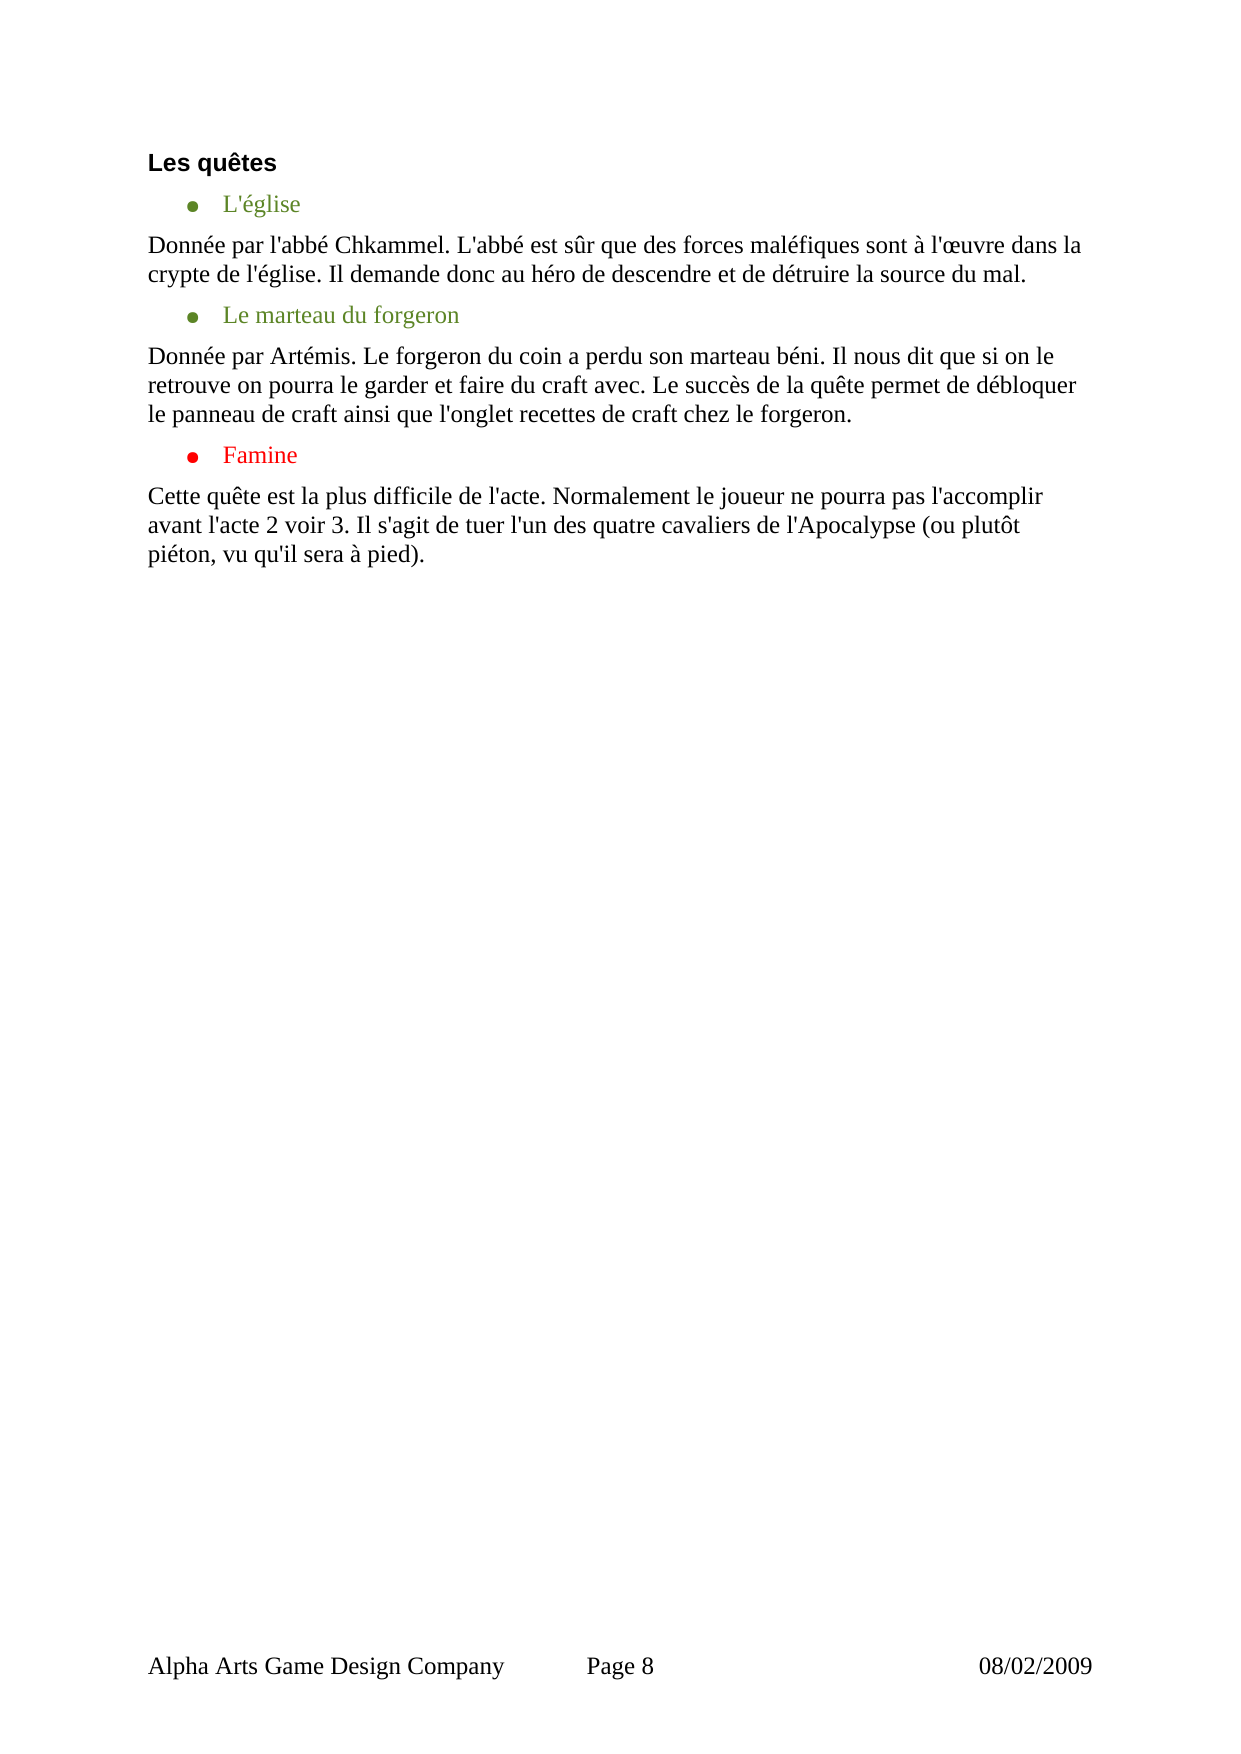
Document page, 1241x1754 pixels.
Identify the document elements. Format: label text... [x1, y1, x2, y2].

list L'église [185, 189, 1092, 217]
subtitle Les quêtes [148, 148, 1092, 176]
text Donnée par Artémis. Le forgeron du coin a perdu son marteau béni. Il nous dit que si on le retrouve on pourra le garder et faire du craft avec. Le succès de la quête permet de débloquer le panneau de craft ainsi que l'onglet recettes de craft chez le forgeron. [148, 341, 1092, 427]
text Donnée par l'abbé Chkammel. L'abbé est sûr que des forces maléfiques sont à l'œuvre dans la crypte de l'église. Il demande donc au héro de descendre et de détruire la source du mal. [148, 230, 1092, 287]
list Famine [185, 440, 1092, 469]
list Le marteau du forgeron [185, 300, 1092, 329]
text Cette quête est la plus difficile de l'acte. Normalement le joueur ne pourra pas l'accomplir avant l'acte 2 voir 3. Il s'agit de tuer l'un des quatre cavaliers de l'Apocalypse (ou plutôt piéton, vu qu'il sera à pied). [148, 481, 1092, 567]
